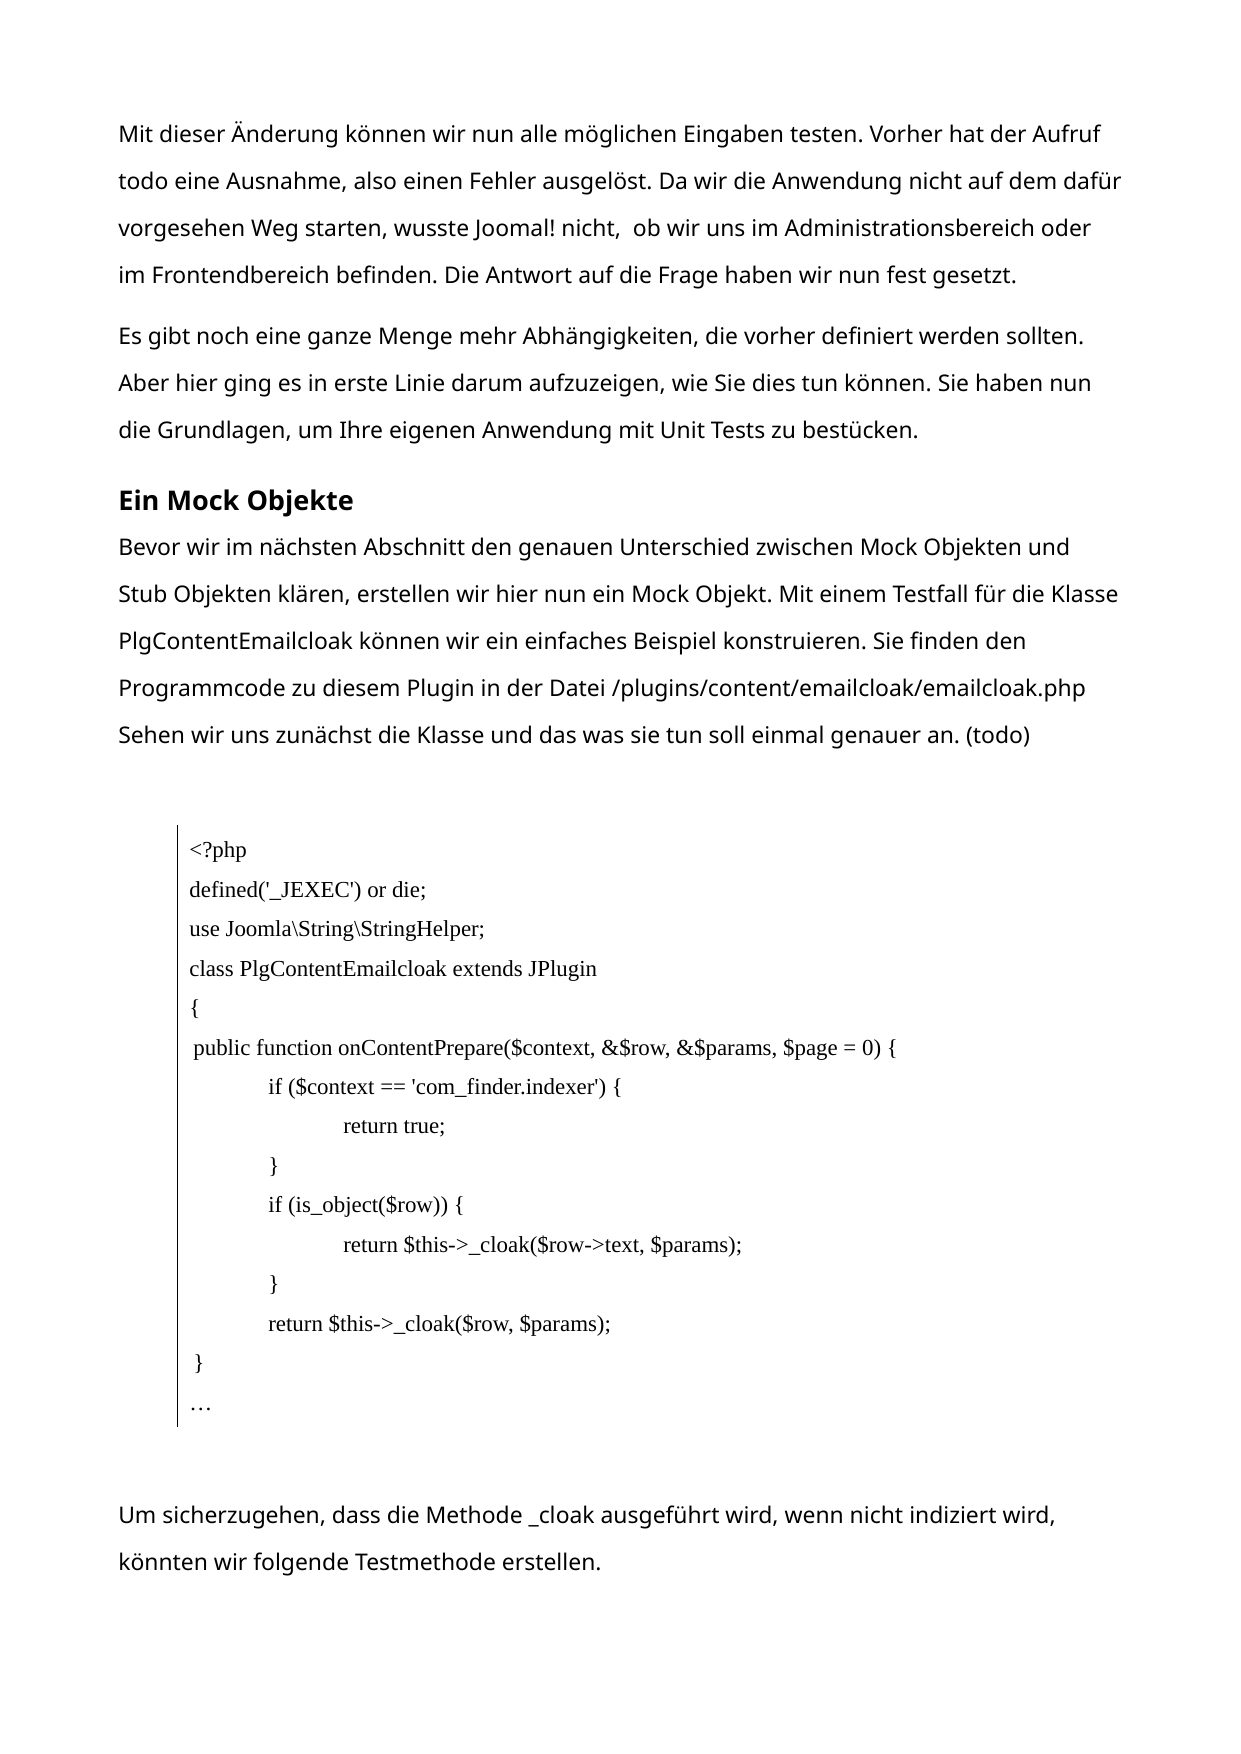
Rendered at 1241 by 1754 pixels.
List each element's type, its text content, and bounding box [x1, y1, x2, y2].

text Um sicherzugehen, dass die Methode _cloak ausgeführt wird, wenn nicht indiziert wird, könnten wir folgende Testmethode erstellen. [118, 1499, 1122, 1577]
text Es gibt noch eine ganze Menge mehr Abhängigkeiten, die vorher definiert werden sollten. Aber hier ging es in erste Linie darum aufzuzeigen, wie Sie dies tun können. Sie haben nun die Grundlagen, um Ihre eigenen Anwendung mit Unit Tests zu bestücken. [118, 320, 1122, 445]
subtitle Ein Mock Objekte [118, 482, 1122, 518]
text <?php defined('_JEXEC') or die; use Joomla\String\StringHelper; class PlgContentEmailcloak extends JPlugin { public function onContentPrepare($context, &$row, &$params, $page = 0) { if ($context == 'com_finder.indexer') { return true; } if (is_object($row)) { return $this->_cloak($row->text, $params); } return $this->_cloak($row, $params); } … [177, 824, 1122, 1427]
text Bevor wir im nächsten Abschnitt den genauen Unterschied zwischen Mock Objekten und Stub Objekten klären, erstellen wir hier nun ein Mock Objekt. Mit einem Testfall für die Klasse PlgContentEmailcloak können wir ein einfaches Beispiel konstruieren. Sie finden den Programmcode zu diesem Plugin in der Datei /plugins/content/emailcloak/emailcloak.php Sehen wir uns zunächst die Klasse und das was sie tun soll einmal genauer an. (todo) [118, 531, 1122, 750]
text Mit dieser Änderung können wir nun alle möglichen Eingaben testen. Vorher hat der Aufruf todo eine Ausnahme, also einen Fehler ausgelöst. Da wir die Anwendung nicht auf dem dafür vorgesehen Weg starten, wusste Joomal! nicht, ob wir uns im Administrationsbereich oder im Frontendbereich befinden. Die Antwort auf die Frage haben wir nun fest gesetzt. [118, 118, 1122, 290]
